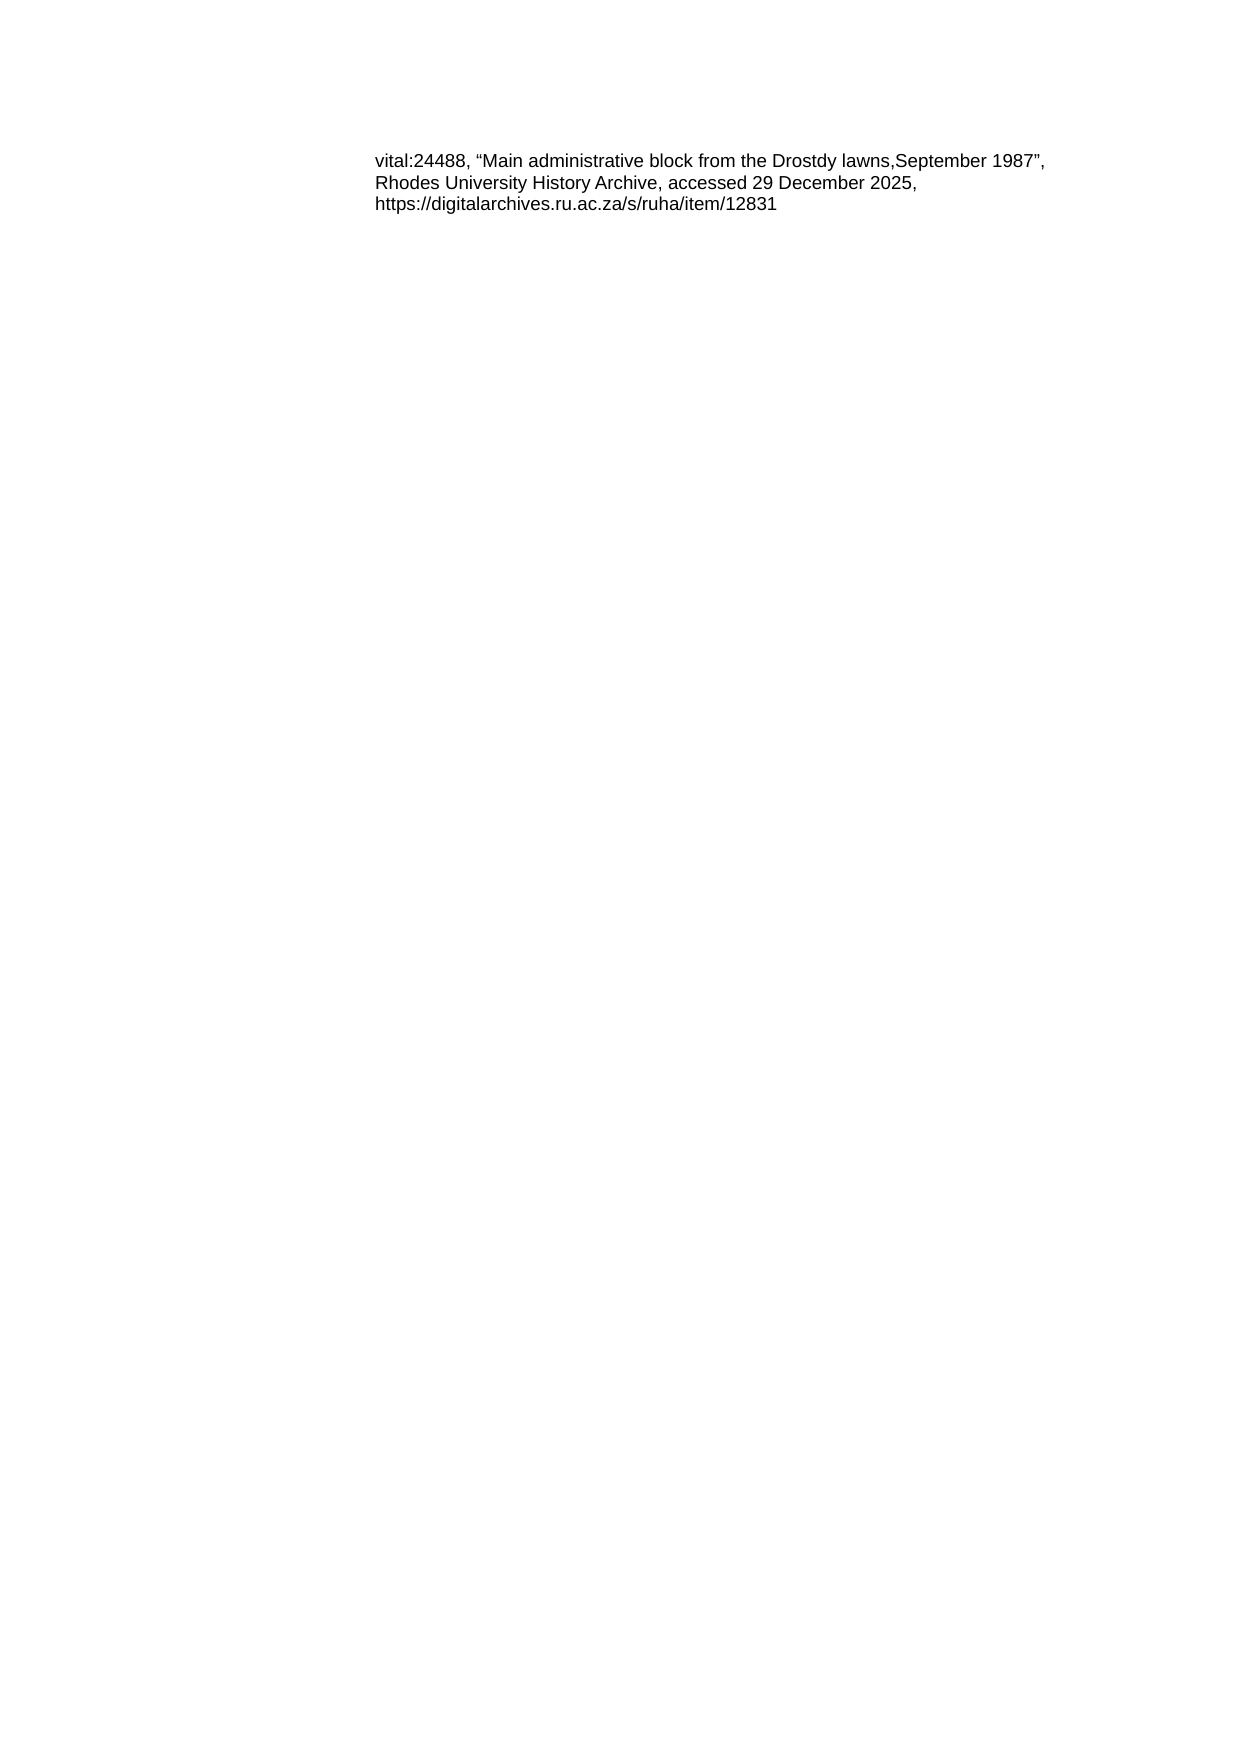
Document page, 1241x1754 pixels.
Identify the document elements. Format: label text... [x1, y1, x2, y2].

text vital:24488, “Main administrative block from the Drostdy lawns,September 1987”, Rhodes University History Archive, accessed 29 December 2025, https://digitalarchives.ru.ac.za/s/ruha/item/12831 [375, 150, 1090, 215]
